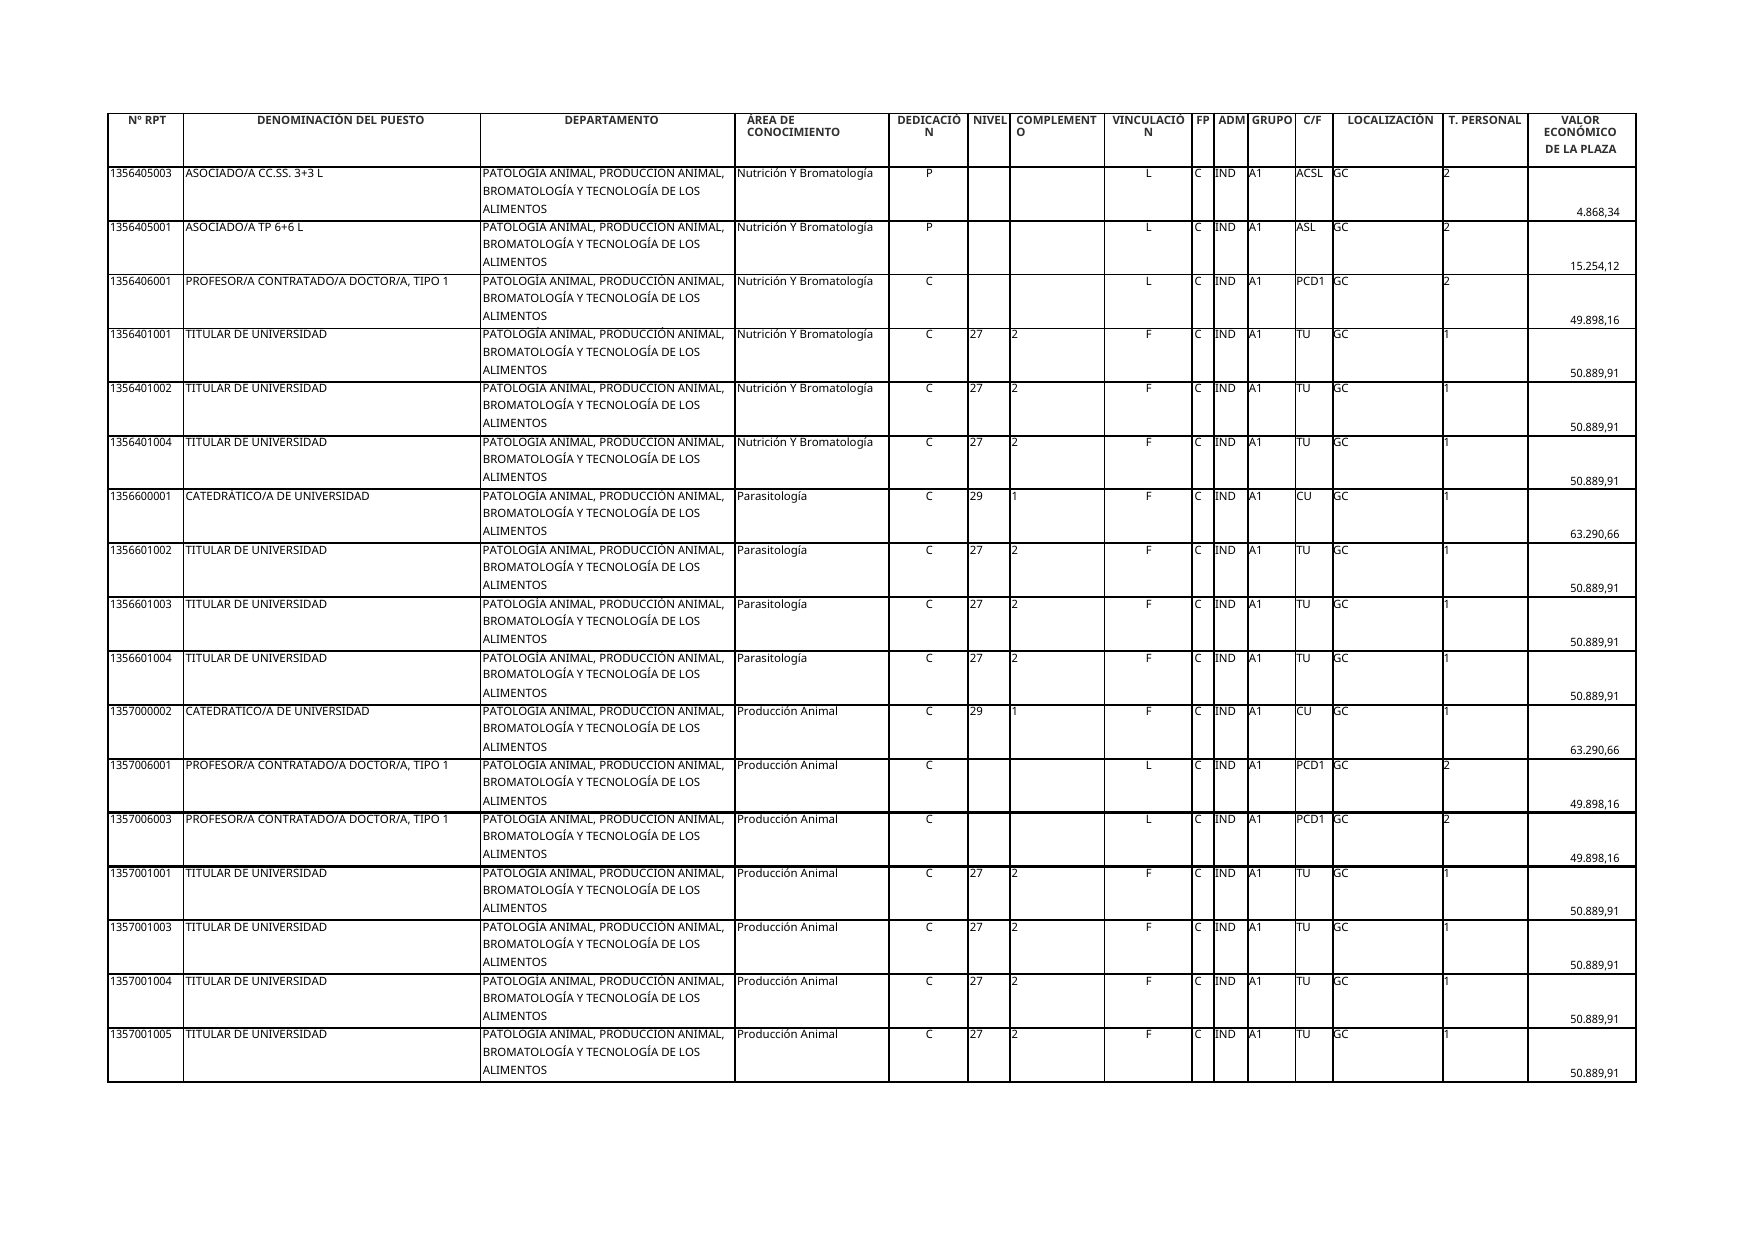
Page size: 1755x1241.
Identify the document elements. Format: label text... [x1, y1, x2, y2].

table_cell 63.290,66 [1529, 490, 1635, 542]
table_cell Nutrición Y Bromatología [736, 275, 888, 327]
table_cell CATEDRÁTICO/A DE UNIVERSIDAD [184, 706, 480, 758]
table_cell Producción Animal [736, 868, 888, 919]
table_cell TU [1296, 383, 1332, 434]
table_cell A1 [1249, 652, 1295, 704]
table_cell GC [1334, 544, 1442, 596]
table_cell TITULAR DE UNIVERSIDAD [184, 383, 480, 434]
table_cell F [1105, 437, 1191, 488]
table_cell C [1193, 652, 1213, 704]
table_cell C [890, 814, 967, 865]
table_cell F [1105, 868, 1191, 919]
table_cell GC [1334, 1029, 1442, 1081]
table_cell 27 [969, 921, 1009, 973]
table_cell A1 [1249, 868, 1295, 919]
table_cell C [1193, 222, 1213, 274]
table_cell C [1193, 168, 1213, 220]
table_cell 1 [1444, 383, 1527, 434]
table_cell TITULAR DE UNIVERSIDAD [184, 598, 480, 650]
table_cell C [890, 706, 967, 758]
table_cell 1356401002 [109, 383, 183, 434]
table_cell L [1105, 168, 1191, 220]
table_cell GC [1334, 383, 1442, 434]
table_cell GC [1334, 490, 1442, 542]
table_cell Parasitología [736, 544, 888, 596]
table_cell 27 [969, 1029, 1009, 1081]
table_cell C [1193, 1029, 1213, 1081]
table_cell 1 [1444, 544, 1527, 596]
table_cell 50.889,91 [1529, 1029, 1635, 1081]
table_cell L [1105, 275, 1191, 327]
table_cell CU [1296, 490, 1332, 542]
table_cell GC [1334, 168, 1442, 220]
table_cell IND [1215, 814, 1247, 865]
table_cell C [1193, 814, 1213, 865]
table_cell TITULAR DE UNIVERSIDAD [184, 1029, 480, 1081]
table_cell IND [1215, 760, 1247, 811]
table_header VALOR ECONÓMICO DE LA PLAZA [1529, 114, 1635, 166]
table_cell 2 [1444, 760, 1527, 811]
table_cell [969, 222, 1009, 274]
table_cell ASL [1296, 222, 1332, 274]
table_cell 1357000002 [109, 706, 183, 758]
table_cell C [890, 652, 967, 704]
table_cell A1 [1249, 329, 1295, 381]
table_cell PCD1 [1296, 760, 1332, 811]
table_cell Producción Animal [736, 975, 888, 1027]
table_cell C [1193, 921, 1213, 973]
table_cell IND [1215, 490, 1247, 542]
table_cell PATOLOGÍA ANIMAL, PRODUCCIÓN ANIMAL, BROMATOLOGÍA Y TECNOLOGÍA DE LOS ALIMENTOS [481, 760, 734, 811]
table_cell 49.898,16 [1529, 275, 1635, 327]
table_cell 50.889,91 [1529, 921, 1635, 973]
table_cell 1356600001 [109, 490, 183, 542]
table_cell 50.889,91 [1529, 975, 1635, 1027]
table_cell 4.868,34 [1529, 168, 1635, 220]
table_cell C [1193, 329, 1213, 381]
table_cell IND [1215, 975, 1247, 1027]
table_cell 49.898,16 [1529, 760, 1635, 811]
table_cell 15.254,12 [1529, 222, 1635, 274]
table_cell 1 [1444, 490, 1527, 542]
table_cell P [890, 222, 967, 274]
table_cell A1 [1249, 921, 1295, 973]
table_cell 27 [969, 437, 1009, 488]
table_cell F [1105, 598, 1191, 650]
table_cell C [1193, 975, 1213, 1027]
table_cell C [890, 490, 967, 542]
table_cell Producción Animal [736, 1029, 888, 1081]
table_cell TU [1296, 652, 1332, 704]
table_cell 1356601004 [109, 652, 183, 704]
table_cell C [1193, 437, 1213, 488]
table_cell TU [1296, 1029, 1332, 1081]
table_cell C [890, 437, 967, 488]
table_cell 1 [1444, 868, 1527, 919]
table_cell IND [1215, 598, 1247, 650]
table_cell [969, 275, 1009, 327]
table_cell GC [1334, 921, 1442, 973]
table_cell C [890, 1029, 967, 1081]
table_cell [1011, 814, 1104, 865]
table_cell Parasitología [736, 652, 888, 704]
table_header DEDICACIÓN [890, 114, 967, 166]
table_cell 1 [1444, 706, 1527, 758]
table_cell 1357001001 [109, 868, 183, 919]
table_cell 2 [1444, 275, 1527, 327]
table_cell TITULAR DE UNIVERSIDAD [184, 329, 480, 381]
table_cell IND [1215, 168, 1247, 220]
table_cell Nutrición Y Bromatología [736, 222, 888, 274]
table_cell 1356405003 [109, 168, 183, 220]
table_cell IND [1215, 222, 1247, 274]
table_cell 2 [1011, 652, 1104, 704]
table_cell 1356601002 [109, 544, 183, 596]
table_cell 2 [1011, 437, 1104, 488]
table_cell IND [1215, 275, 1247, 327]
table_cell TU [1296, 329, 1332, 381]
table_cell Nutrición Y Bromatología [736, 168, 888, 220]
table_cell C [890, 921, 967, 973]
table_cell 1357001003 [109, 921, 183, 973]
table_cell PATOLOGÍA ANIMAL, PRODUCCIÓN ANIMAL, BROMATOLOGÍA Y TECNOLOGÍA DE LOS ALIMENTOS [481, 1029, 734, 1081]
table_cell PATOLOGÍA ANIMAL, PRODUCCIÓN ANIMAL, BROMATOLOGÍA Y TECNOLOGÍA DE LOS ALIMENTOS [481, 544, 734, 596]
table_header ÁREA DE CONOCIMIENTO [736, 114, 888, 166]
table_cell F [1105, 383, 1191, 434]
table_cell IND [1215, 437, 1247, 488]
table_cell C [890, 598, 967, 650]
table_cell Parasitología [736, 490, 888, 542]
table_header T. PERSONAL [1444, 114, 1527, 166]
table_cell PATOLOGÍA ANIMAL, PRODUCCIÓN ANIMAL, BROMATOLOGÍA Y TECNOLOGÍA DE LOS ALIMENTOS [481, 975, 734, 1027]
table_cell TITULAR DE UNIVERSIDAD [184, 437, 480, 488]
table_cell GC [1334, 868, 1442, 919]
table_cell PATOLOGÍA ANIMAL, PRODUCCIÓN ANIMAL, BROMATOLOGÍA Y TECNOLOGÍA DE LOS ALIMENTOS [481, 168, 734, 220]
table_cell PROFESOR/A CONTRATADO/A DOCTOR/A, TIPO 1 [184, 814, 480, 865]
table_cell 1356601003 [109, 598, 183, 650]
table_cell Producción Animal [736, 814, 888, 865]
table_header C/F [1296, 114, 1332, 166]
table_cell C [1193, 760, 1213, 811]
table_cell GC [1334, 329, 1442, 381]
table_cell 2 [1011, 383, 1104, 434]
table_cell CU [1296, 706, 1332, 758]
table_header FP [1193, 114, 1213, 166]
table_cell C [1193, 383, 1213, 434]
table_cell 1357006001 [109, 760, 183, 811]
table_cell Nutrición Y Bromatología [736, 437, 888, 488]
table_cell 27 [969, 383, 1009, 434]
table_cell 1357001005 [109, 1029, 183, 1081]
table_cell 27 [969, 975, 1009, 1027]
table_cell 2 [1011, 329, 1104, 381]
table_header GRUPO [1249, 114, 1295, 166]
table_cell CATEDRÁTICO/A DE UNIVERSIDAD [184, 490, 480, 542]
table_cell 1 [1011, 490, 1104, 542]
table_cell A1 [1249, 975, 1295, 1027]
table_cell ASOCIADO/A CC.SS. 3+3 L [184, 168, 480, 220]
table_cell TITULAR DE UNIVERSIDAD [184, 868, 480, 919]
table_cell TITULAR DE UNIVERSIDAD [184, 652, 480, 704]
table_cell C [890, 975, 967, 1027]
table_cell 50.889,91 [1529, 868, 1635, 919]
table_cell IND [1215, 652, 1247, 704]
table_cell PCD1 [1296, 814, 1332, 865]
table_cell GC [1334, 222, 1442, 274]
table_cell [1011, 222, 1104, 274]
table_cell 50.889,91 [1529, 652, 1635, 704]
table_cell GC [1334, 760, 1442, 811]
table_cell C [1193, 868, 1213, 919]
table_cell F [1105, 329, 1191, 381]
table_cell GC [1334, 706, 1442, 758]
table_cell L [1105, 222, 1191, 274]
table_cell C [890, 329, 967, 381]
table_cell Nutrición Y Bromatología [736, 383, 888, 434]
table_cell L [1105, 760, 1191, 811]
table_cell A1 [1249, 814, 1295, 865]
table_header Nº RPT [109, 114, 183, 166]
table_cell F [1105, 1029, 1191, 1081]
table_header DEPARTAMENTO [481, 114, 734, 166]
table_cell 50.889,91 [1529, 544, 1635, 596]
table_cell 1356401004 [109, 437, 183, 488]
table_cell Producción Animal [736, 706, 888, 758]
table_cell 29 [969, 490, 1009, 542]
table_cell P [890, 168, 967, 220]
table_cell PATOLOGÍA ANIMAL, PRODUCCIÓN ANIMAL, BROMATOLOGÍA Y TECNOLOGÍA DE LOS ALIMENTOS [481, 598, 734, 650]
table_cell PROFESOR/A CONTRATADO/A DOCTOR/A, TIPO 1 [184, 275, 480, 327]
table_cell 2 [1011, 921, 1104, 973]
table_cell Producción Animal [736, 760, 888, 811]
table_cell 2 [1011, 975, 1104, 1027]
table_cell PATOLOGÍA ANIMAL, PRODUCCIÓN ANIMAL, BROMATOLOGÍA Y TECNOLOGÍA DE LOS ALIMENTOS [481, 868, 734, 919]
table_cell 50.889,91 [1529, 329, 1635, 381]
table_cell TU [1296, 598, 1332, 650]
table_cell [1011, 275, 1104, 327]
table_cell PATOLOGÍA ANIMAL, PRODUCCIÓN ANIMAL, BROMATOLOGÍA Y TECNOLOGÍA DE LOS ALIMENTOS [481, 275, 734, 327]
table_cell IND [1215, 544, 1247, 596]
table_cell C [1193, 598, 1213, 650]
table_cell 2 [1011, 1029, 1104, 1081]
table_cell C [890, 544, 967, 596]
table_cell A1 [1249, 168, 1295, 220]
table_cell TU [1296, 975, 1332, 1027]
table_cell 2 [1444, 222, 1527, 274]
table_header ADM [1215, 114, 1247, 166]
table_cell [969, 760, 1009, 811]
table_cell 27 [969, 544, 1009, 596]
table_header COMPLEMENTO [1011, 114, 1104, 166]
table_cell A1 [1249, 1029, 1295, 1081]
table_cell 1 [1444, 437, 1527, 488]
table_cell A1 [1249, 383, 1295, 434]
table_cell 27 [969, 329, 1009, 381]
table_cell TITULAR DE UNIVERSIDAD [184, 975, 480, 1027]
table_cell 1 [1444, 652, 1527, 704]
table_cell F [1105, 975, 1191, 1027]
table_cell 63.290,66 [1529, 706, 1635, 758]
table_cell C [890, 760, 967, 811]
table_cell F [1105, 706, 1191, 758]
table_cell F [1105, 652, 1191, 704]
table_cell TITULAR DE UNIVERSIDAD [184, 921, 480, 973]
table_cell ACSL [1296, 168, 1332, 220]
table_cell A1 [1249, 544, 1295, 596]
table_cell IND [1215, 383, 1247, 434]
table_cell 2 [1444, 168, 1527, 220]
table_cell C [1193, 275, 1213, 327]
table_cell 27 [969, 868, 1009, 919]
table_cell C [890, 868, 967, 919]
table_cell 2 [1011, 544, 1104, 596]
table_cell PCD1 [1296, 275, 1332, 327]
table_cell C [1193, 706, 1213, 758]
table_cell PATOLOGÍA ANIMAL, PRODUCCIÓN ANIMAL, BROMATOLOGÍA Y TECNOLOGÍA DE LOS ALIMENTOS [481, 329, 734, 381]
table_cell 1 [1444, 329, 1527, 381]
table_cell [969, 814, 1009, 865]
table_cell 1356406001 [109, 275, 183, 327]
table_cell 1356405001 [109, 222, 183, 274]
table_cell 1356401001 [109, 329, 183, 381]
table_cell A1 [1249, 275, 1295, 327]
table_cell F [1105, 921, 1191, 973]
table_cell L [1105, 814, 1191, 865]
table_cell 50.889,91 [1529, 437, 1635, 488]
table_header NIVEL [969, 114, 1009, 166]
table_cell C [1193, 490, 1213, 542]
table_cell F [1105, 490, 1191, 542]
table_cell GC [1334, 814, 1442, 865]
table_cell IND [1215, 868, 1247, 919]
table_cell Parasitología [736, 598, 888, 650]
table_cell Producción Animal [736, 921, 888, 973]
table_cell PATOLOGÍA ANIMAL, PRODUCCIÓN ANIMAL, BROMATOLOGÍA Y TECNOLOGÍA DE LOS ALIMENTOS [481, 437, 734, 488]
table_cell GC [1334, 975, 1442, 1027]
table_cell PATOLOGÍA ANIMAL, PRODUCCIÓN ANIMAL, BROMATOLOGÍA Y TECNOLOGÍA DE LOS ALIMENTOS [481, 814, 734, 865]
table_cell 27 [969, 598, 1009, 650]
table_cell 50.889,91 [1529, 598, 1635, 650]
table_cell [1011, 168, 1104, 220]
table_cell GC [1334, 275, 1442, 327]
table_cell C [890, 275, 967, 327]
table_cell A1 [1249, 490, 1295, 542]
table_cell PATOLOGÍA ANIMAL, PRODUCCIÓN ANIMAL, BROMATOLOGÍA Y TECNOLOGÍA DE LOS ALIMENTOS [481, 706, 734, 758]
table_cell 50.889,91 [1529, 383, 1635, 434]
table_cell IND [1215, 329, 1247, 381]
table_cell PATOLOGÍA ANIMAL, PRODUCCIÓN ANIMAL, BROMATOLOGÍA Y TECNOLOGÍA DE LOS ALIMENTOS [481, 222, 734, 274]
table_cell 2 [1011, 598, 1104, 650]
table_cell 1 [1444, 921, 1527, 973]
table_cell 1 [1444, 1029, 1527, 1081]
table_header LOCALIZACIÓN [1334, 114, 1442, 166]
table_cell C [1193, 544, 1213, 596]
table_cell 29 [969, 706, 1009, 758]
table_cell A1 [1249, 760, 1295, 811]
table_cell GC [1334, 437, 1442, 488]
table_cell 1357001004 [109, 975, 183, 1027]
table_cell 1 [1444, 598, 1527, 650]
table_cell PATOLOGÍA ANIMAL, PRODUCCIÓN ANIMAL, BROMATOLOGÍA Y TECNOLOGÍA DE LOS ALIMENTOS [481, 490, 734, 542]
table_cell GC [1334, 598, 1442, 650]
table_cell TU [1296, 868, 1332, 919]
table_cell [1011, 760, 1104, 811]
table_cell IND [1215, 1029, 1247, 1081]
table_cell IND [1215, 706, 1247, 758]
table_cell 1 [1011, 706, 1104, 758]
table_cell TU [1296, 437, 1332, 488]
table_cell Nutrición Y Bromatología [736, 329, 888, 381]
table_cell F [1105, 544, 1191, 596]
table_header DENOMINACIÓN DEL PUESTO [184, 114, 480, 166]
table_cell TITULAR DE UNIVERSIDAD [184, 544, 480, 596]
table_cell PATOLOGÍA ANIMAL, PRODUCCIÓN ANIMAL, BROMATOLOGÍA Y TECNOLOGÍA DE LOS ALIMENTOS [481, 383, 734, 434]
table_cell C [890, 383, 967, 434]
table_cell A1 [1249, 437, 1295, 488]
table_cell ASOCIADO/A TP 6+6 L [184, 222, 480, 274]
table_cell 2 [1444, 814, 1527, 865]
table_cell A1 [1249, 222, 1295, 274]
table_cell PATOLOGÍA ANIMAL, PRODUCCIÓN ANIMAL, BROMATOLOGÍA Y TECNOLOGÍA DE LOS ALIMENTOS [481, 921, 734, 973]
table_cell GC [1334, 652, 1442, 704]
table_cell TU [1296, 921, 1332, 973]
table_cell TU [1296, 544, 1332, 596]
table_cell 49.898,16 [1529, 814, 1635, 865]
table_cell PROFESOR/A CONTRATADO/A DOCTOR/A, TIPO 1 [184, 760, 480, 811]
table_cell 1 [1444, 975, 1527, 1027]
table_cell 27 [969, 652, 1009, 704]
table_cell A1 [1249, 706, 1295, 758]
table_cell A1 [1249, 598, 1295, 650]
table_cell 1357006003 [109, 814, 183, 865]
table_cell PATOLOGÍA ANIMAL, PRODUCCIÓN ANIMAL, BROMATOLOGÍA Y TECNOLOGÍA DE LOS ALIMENTOS [481, 652, 734, 704]
table_cell 2 [1011, 868, 1104, 919]
table_cell [969, 168, 1009, 220]
table_header VINCULACIÓN [1105, 114, 1191, 166]
table_cell IND [1215, 921, 1247, 973]
